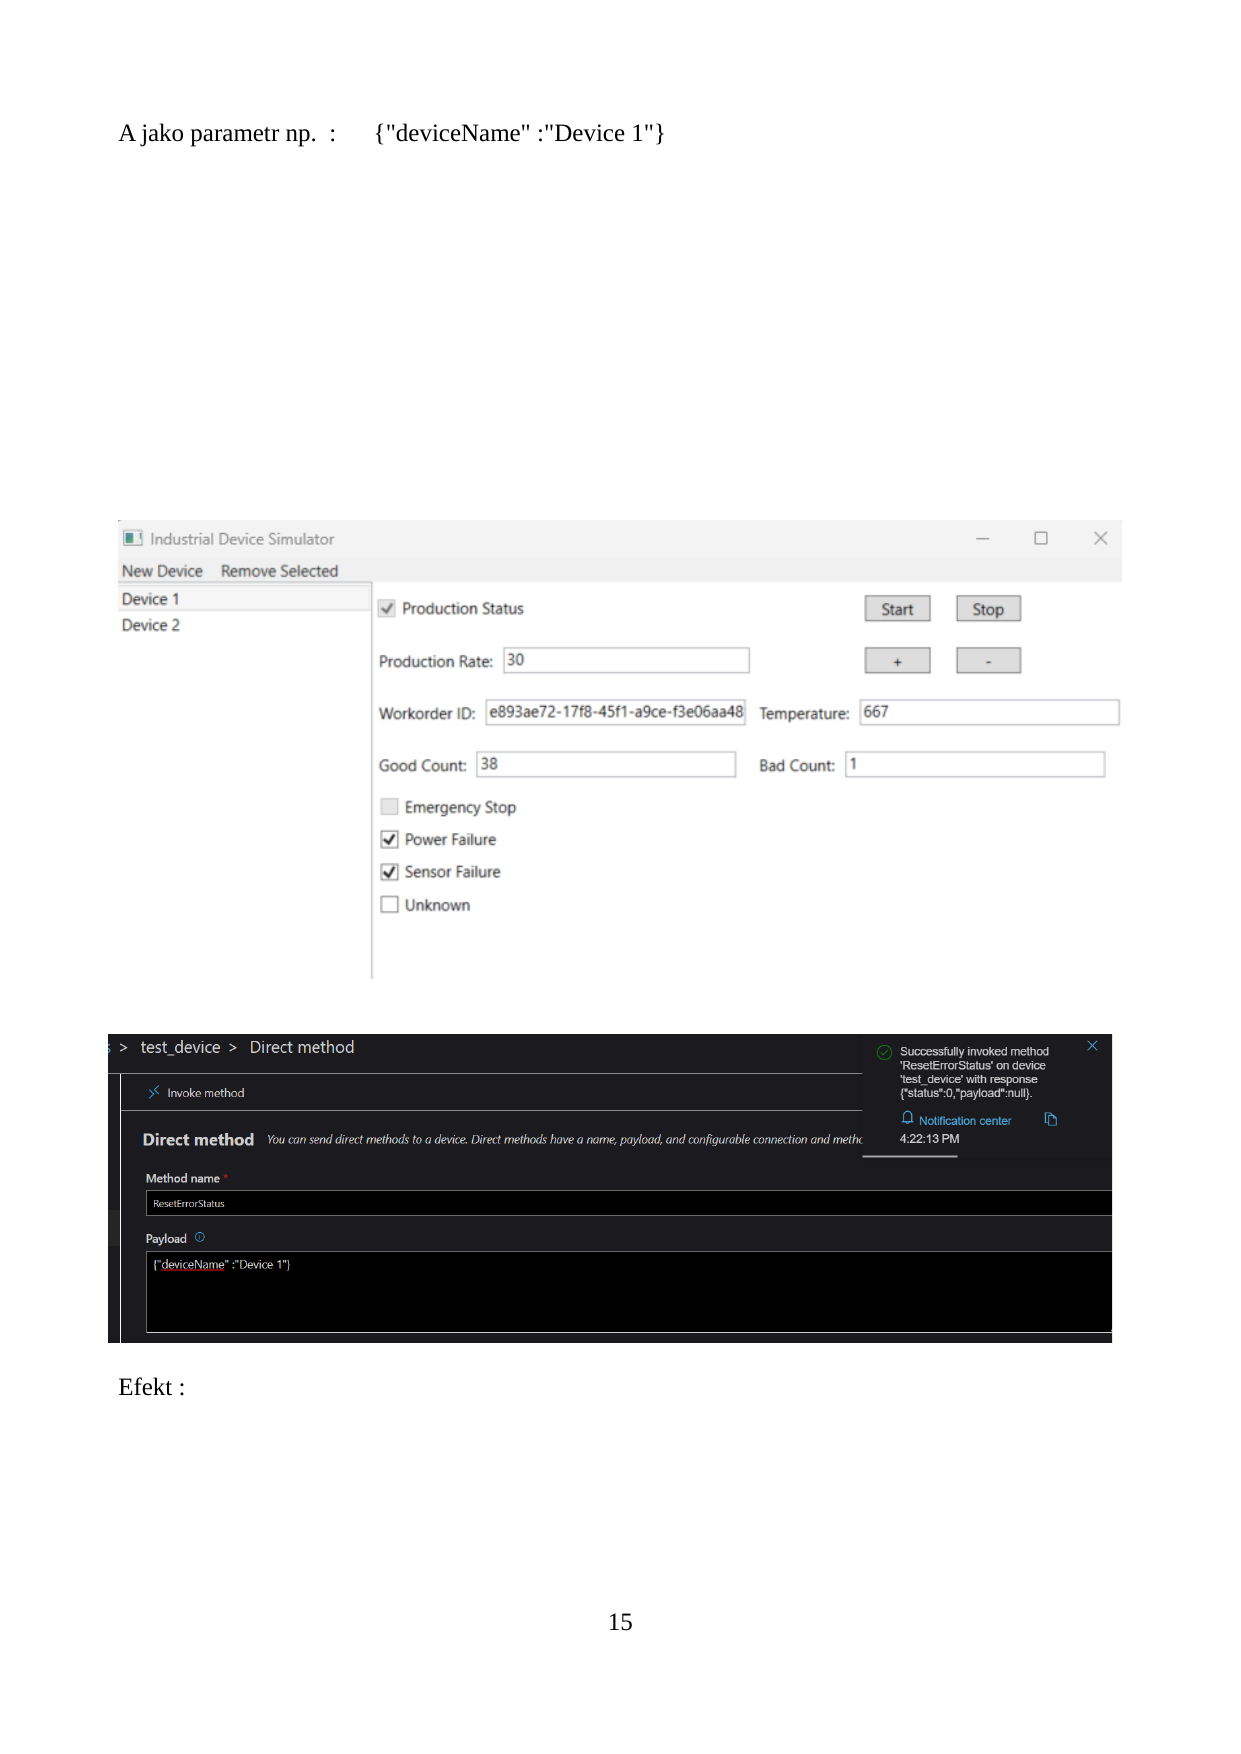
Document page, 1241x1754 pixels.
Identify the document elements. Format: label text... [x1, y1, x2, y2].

text A jako parametr np. : {"deviceName" :"Device 1"} [118, 118, 1122, 147]
text Efekt : [118, 1372, 1122, 1400]
picture [118, 520, 1123, 979]
picture [108, 1034, 1113, 1343]
